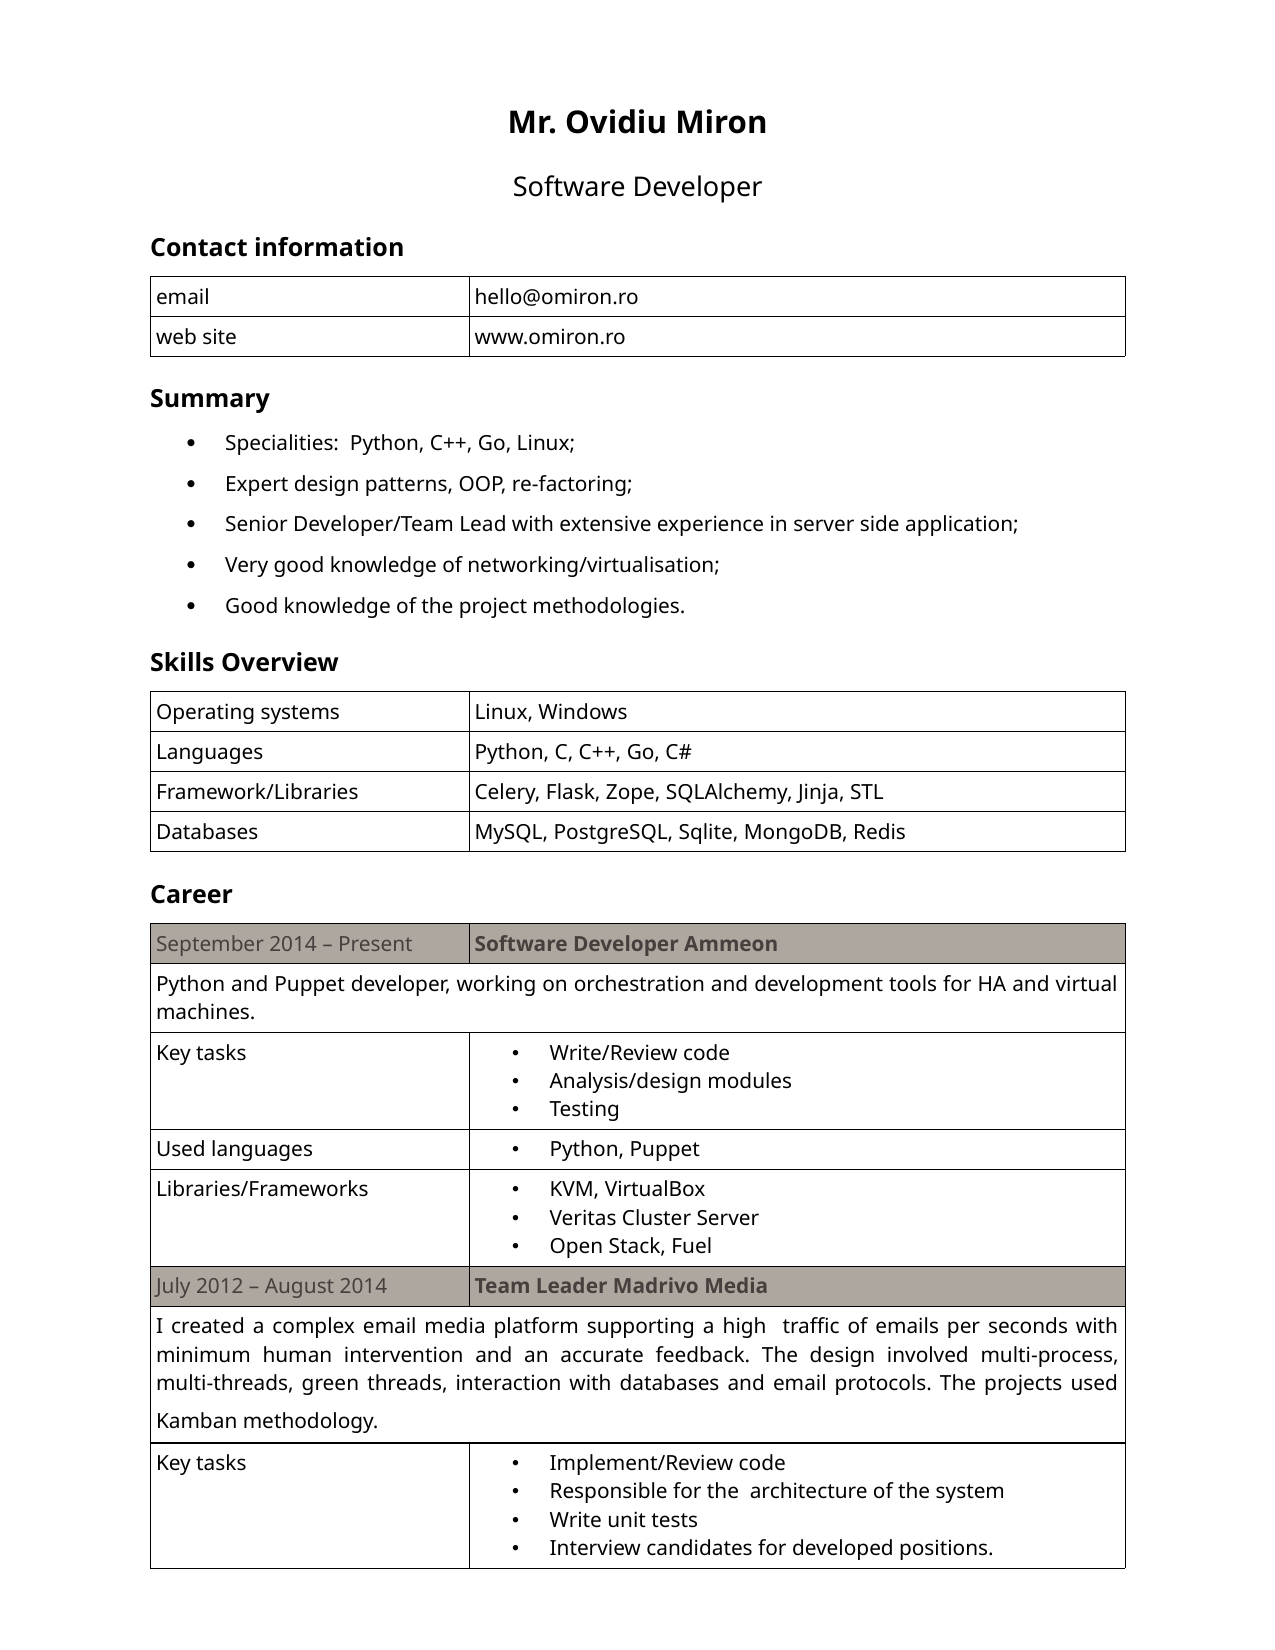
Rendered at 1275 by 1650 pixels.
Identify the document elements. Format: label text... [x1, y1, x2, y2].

subtitle Skills Overview [150, 645, 1125, 679]
table_header Key tasks [151, 1444, 469, 1568]
table_header Team Leader Madrivo Media [470, 1267, 1125, 1306]
subtitle Contact information [150, 229, 1125, 263]
table_header Operating systems [151, 692, 469, 731]
subtitle Career [150, 877, 1125, 911]
table_cell Libraries/Frameworks [151, 1170, 469, 1266]
subtitle Software Developer [150, 168, 1125, 204]
table_cell KVM, VirtualBox Veritas Cluster Server Open Stack, Fuel [470, 1170, 1125, 1266]
table_cell Python, Puppet [470, 1130, 1125, 1169]
list Good knowledge of the project methodologies. [187, 591, 1125, 620]
list Senior Developer/Team Lead with extensive experience in server side application; [187, 509, 1125, 538]
table_cell Framework/Libraries [151, 772, 469, 811]
subtitle Summary [150, 381, 1125, 415]
table_header Software Developer Ammeon [470, 924, 1125, 963]
list Expert design patterns, OOP, re-factoring; [187, 469, 1125, 497]
table_header email [151, 277, 469, 316]
table_cell Databases [151, 812, 469, 851]
table_header September 2014 – Present [151, 924, 469, 963]
table_cell MySQL, PostgreSQL, Sqlite, MongoDB, Redis [470, 812, 1125, 851]
list Specialities: Python, C++, Go, Linux; [187, 428, 1125, 456]
table_header Write/Review code Analysis/design modules Testing [470, 1033, 1125, 1129]
table_header I created a complex email media platform supporting a high traffic of emails per seconds with minimum human intervention and an accurate feedback. The design involved multi-process, multi-threads, green threads, interaction with databases and email protocols. The projects used Kamban methodology. [151, 1307, 1125, 1442]
subtitle Mr. Ovidiu Miron [150, 100, 1125, 143]
table_header hello@omiron.ro [470, 277, 1125, 316]
table_cell Celery, Flask, Zope, SQLAlchemy, Jinja, STL [470, 772, 1125, 811]
table_header July 2012 – August 2014 [151, 1267, 469, 1306]
table_cell Python, C, C++, Go, C# [470, 732, 1125, 771]
table_cell Used languages [151, 1130, 469, 1169]
table_cell www.omiron.ro [470, 317, 1125, 356]
table_header Implement/Review code Responsible for the architecture of the system Write unit tests Interview candidates for developed positions. [470, 1444, 1125, 1568]
table_header Python and Puppet developer, working on orchestration and development tools for HA and virtual machines. [151, 964, 1125, 1032]
table_header Key tasks [151, 1033, 469, 1129]
table_cell Languages [151, 732, 469, 771]
table_cell web site [151, 317, 469, 356]
table_header Linux, Windows [470, 692, 1125, 731]
list Very good knowledge of networking/virtualisation; [187, 551, 1125, 579]
